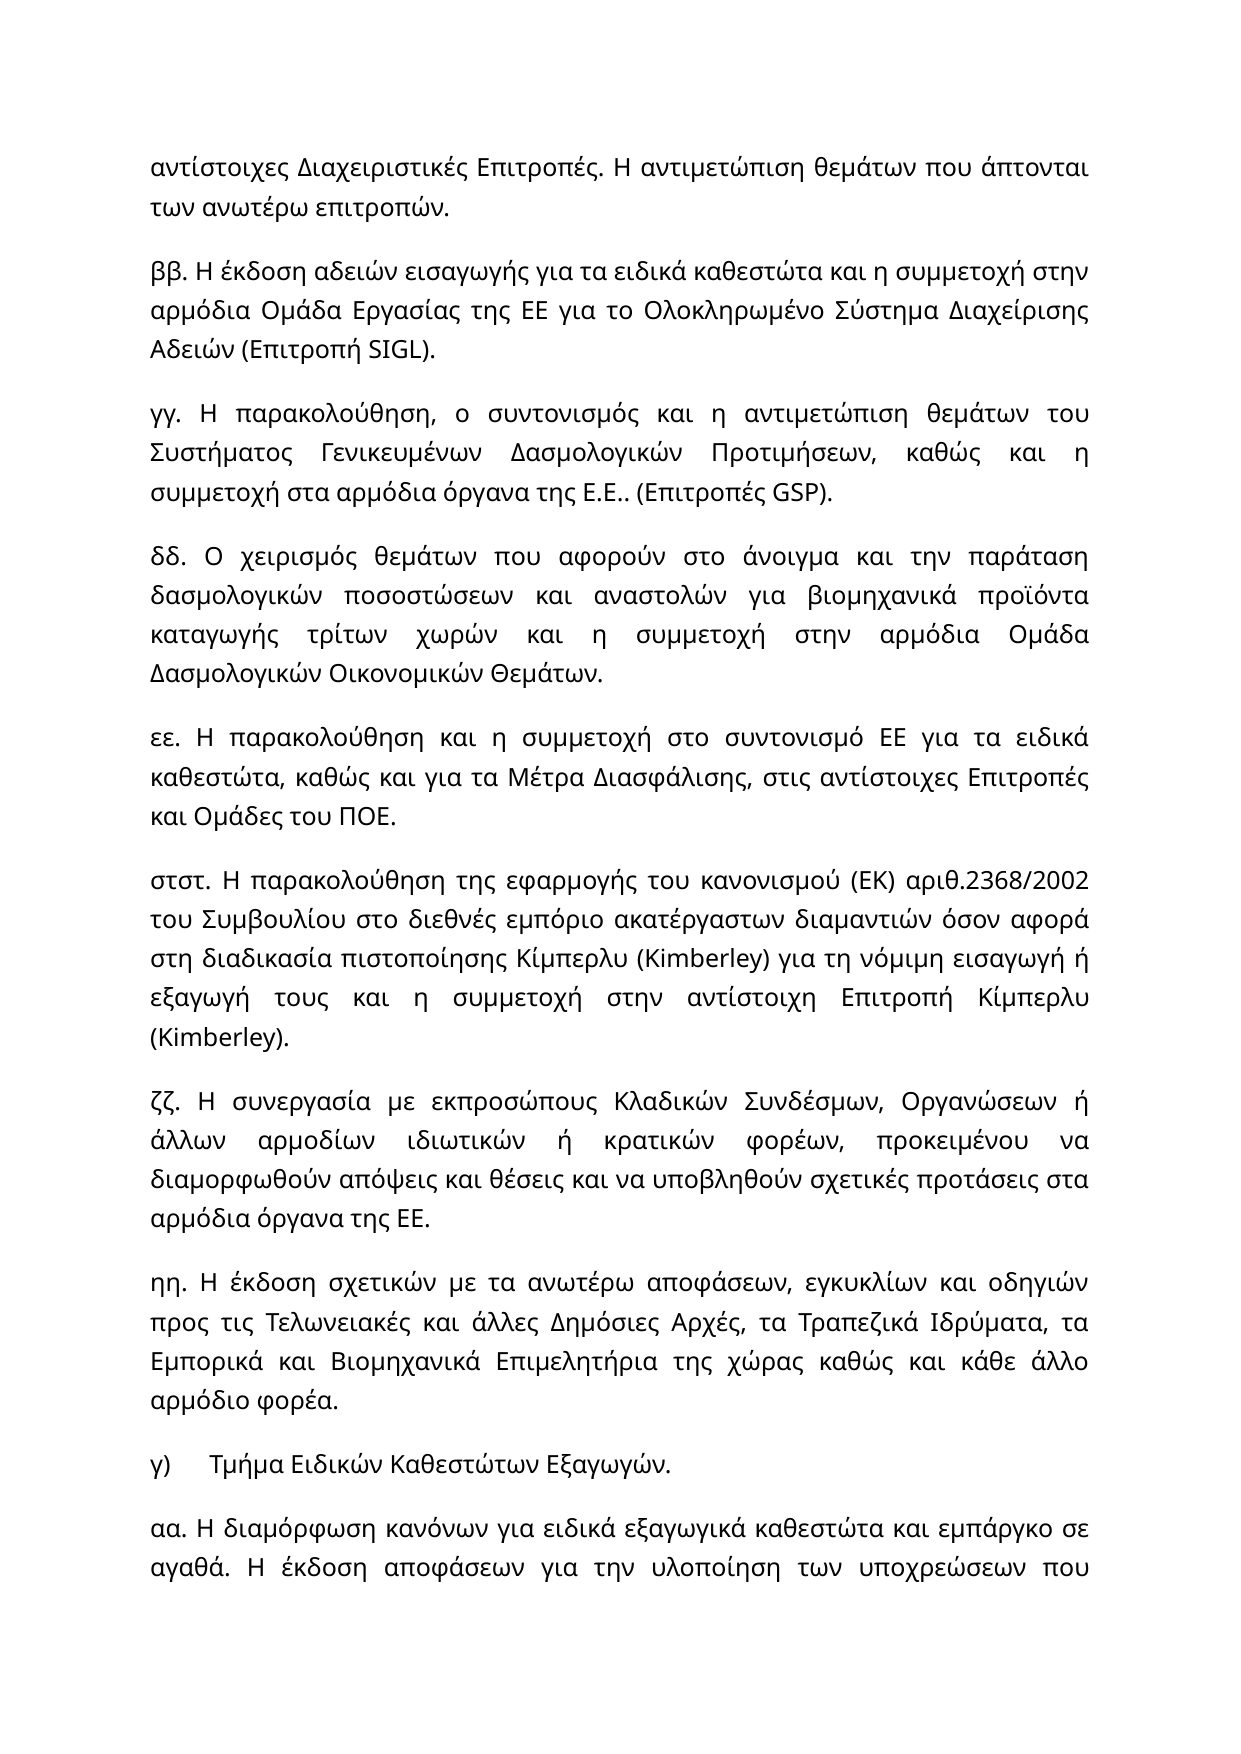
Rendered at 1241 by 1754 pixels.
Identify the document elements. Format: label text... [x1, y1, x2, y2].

text ββ. Η έκδοση αδειών εισαγωγής για τα ειδικά καθεστώτα και η συμμετοχή στην αρμόδια Ομάδα Εργασίας της ΕΕ για το Ολοκληρωμένο Σύστημα Διαχείρισης Αδειών (Επιτροπή SIGL). [150, 253, 1090, 366]
list γ) Τμήμα Ειδικών Καθεστώτων Εξαγωγών. [150, 1447, 1090, 1481]
text αα. Η διαμόρφωση κανόνων για ειδικά εξαγωγικά καθεστώτα και εμπάργκο σε αγαθά. Η έκδοση αποφάσεων για την υλοποίηση των υποχρεώσεων που [150, 1511, 1090, 1584]
text δδ. Ο χειρισμός θεμάτων που αφορούν στο άνοιγμα και την παράταση δασμολογικών ποσοστώσεων και αναστολών για βιομηχανικά προϊόντα καταγωγής τρίτων χωρών και η συμμετοχή στην αρμόδια Ομάδα Δασμολογικών Οικονομικών Θεμάτων. [150, 538, 1090, 690]
text εε. Η παρακολούθηση και η συμμετοχή στο συντονισμό ΕΕ για τα ειδικά καθεστώτα, καθώς και για τα Μέτρα Διασφάλισης, στις αντίστοιχες Επιτροπές και Ομάδες του ΠΟΕ. [150, 720, 1090, 832]
text ζζ. Η συνεργασία με εκπροσώπους Κλαδικών Συνδέσμων, Οργανώσεων ή άλλων αρμοδίων ιδιωτικών ή κρατικών φορέων, προκειμένου να διαμορφωθούν απόψεις και θέσεις και να υποβληθούν σχετικές προτάσεις στα αρμόδια όργανα της ΕΕ. [150, 1083, 1090, 1235]
text γγ. Η παρακολούθηση, ο συντονισμός και η αντιμετώπιση θεμάτων του Συστήματος Γενικευμένων Δασμολογικών Προτιμήσεων, καθώς και η συμμετοχή στα αρμόδια όργανα της Ε.Ε.. (Επιτροπές GSP). [150, 396, 1090, 508]
text ηη. Η έκδοση σχετικών με τα ανωτέρω αποφάσεων, εγκυκλίων και οδηγιών προς τις Τελωνειακές και άλλες Δημόσιες Αρχές, τα Τραπεζικά Ιδρύματα, τα Εμπορικά και Βιομηχανικά Επιμελητήρια της χώρας καθώς και κάθε άλλο αρμόδιο φορέα. [150, 1265, 1090, 1417]
text στστ. Η παρακολούθηση της εφαρμογής του κανονισμού (ΕΚ) αριθ.2368/2002 του Συμβουλίου στο διεθνές εμπόριο ακατέργαστων διαμαντιών όσον αφορά στη διαδικασία πιστοποίησης Κίμπερλυ (Kimberley) για τη νόμιμη εισαγωγή ή εξαγωγή τους και η συμμετοχή στην αντίστοιχη Επιτροπή Κίμπερλυ (Kimberley). [150, 862, 1090, 1053]
text αντίστοιχες Διαχειριστικές Επιτροπές. Η αντιμετώπιση θεμάτων που άπτονται των ανωτέρω επιτροπών. [150, 150, 1090, 223]
